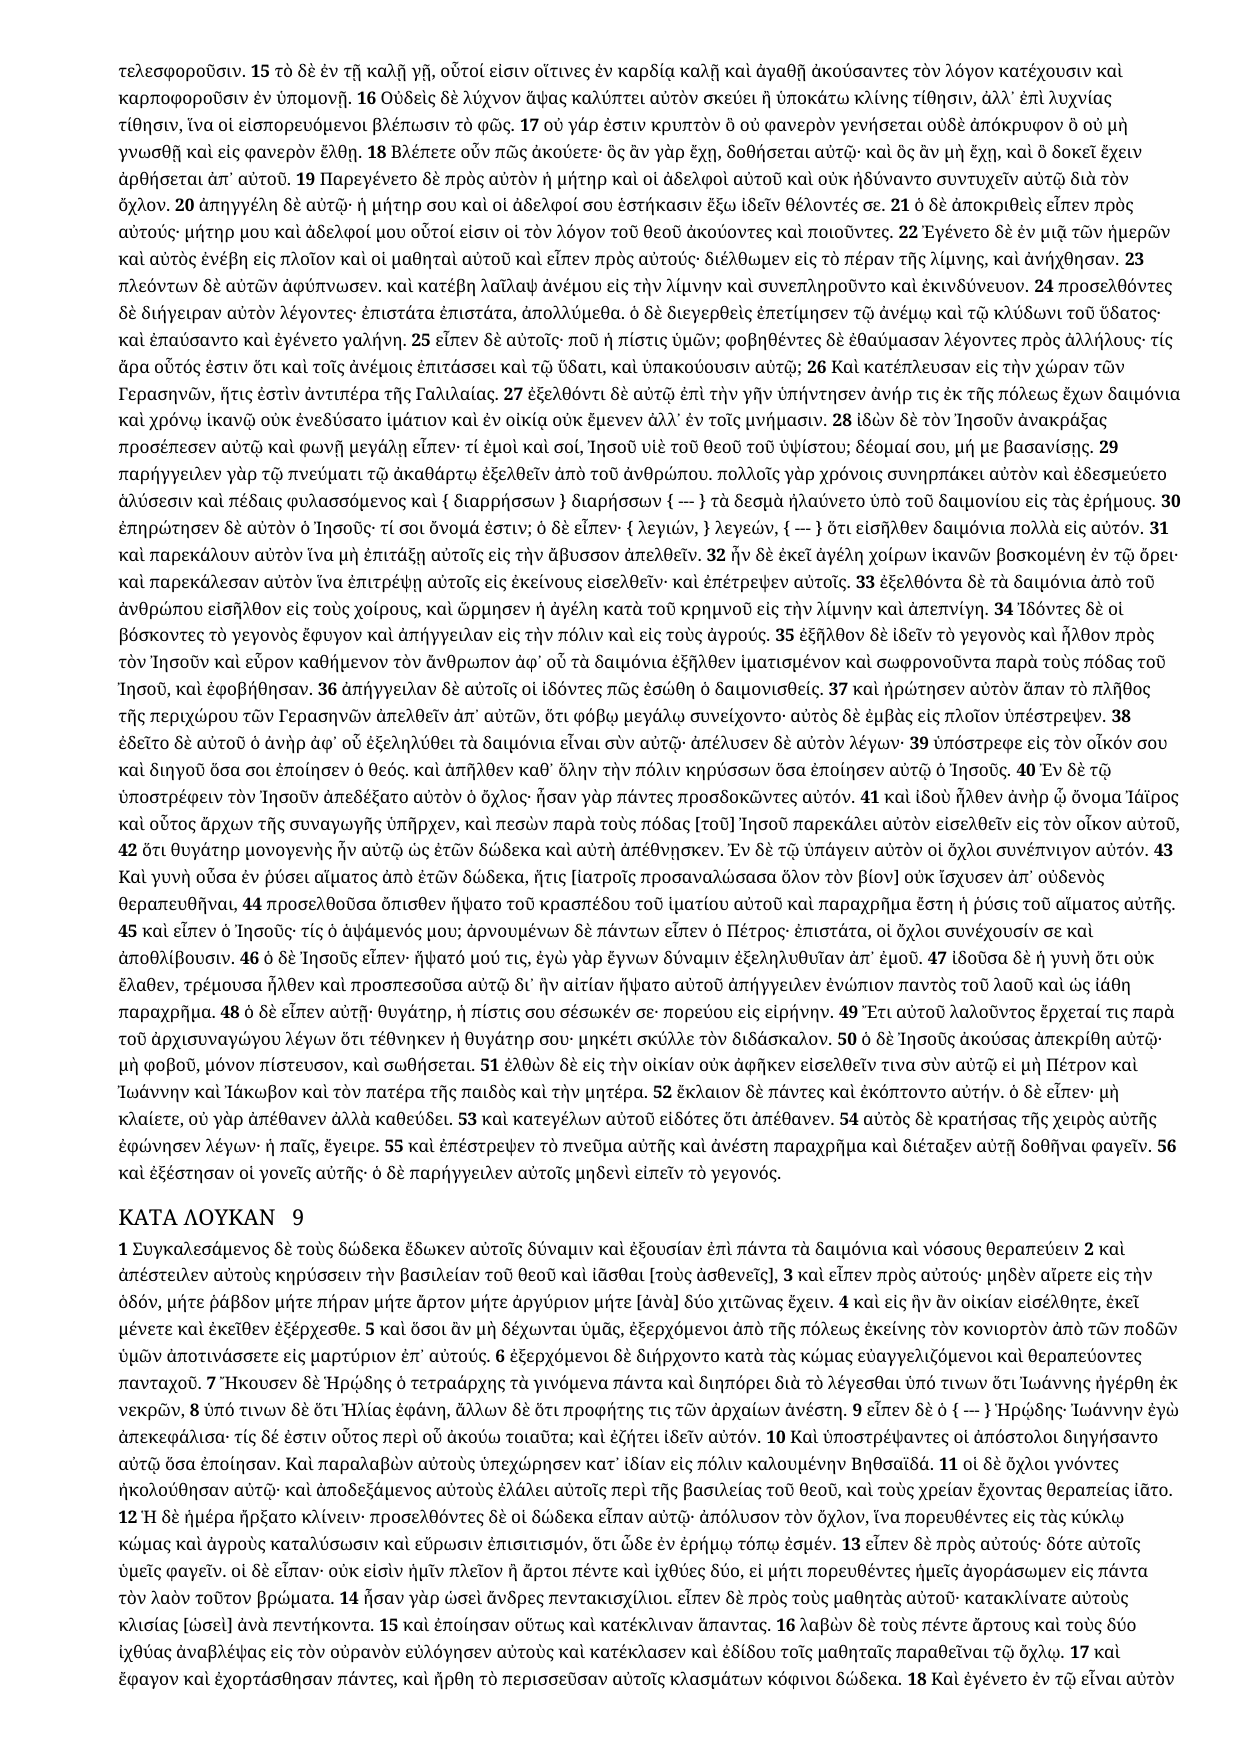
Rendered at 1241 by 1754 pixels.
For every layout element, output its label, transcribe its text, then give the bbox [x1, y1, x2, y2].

text 1 Συγκαλεσάμενος δὲ τοὺς δώδεκα ἔδωκεν αὐτοῖς δύναμιν καὶ ἐξουσίαν ἐπὶ πάντα τὰ δαιμόνια καὶ νόσους θεραπεύειν 2 καὶ ἀπέστειλεν αὐτοὺς κηρύσσειν τὴν βασιλείαν τοῦ θεοῦ καὶ ἰᾶσθαι [τοὺς ἀσθενεῖς], 3 καὶ εἶπεν πρὸς αὐτούς· μηδὲν αἴρετε εἰς τὴν ὁδόν, μήτε ῥάβδον μήτε πήραν μήτε ἄρτον μήτε ἀργύριον μήτε [ἀνὰ] δύο χιτῶνας ἔχειν. 4 καὶ εἰς ἣν ἂν οἰκίαν εἰσέλθητε, ἐκεῖ μένετε καὶ ἐκεῖθεν ἐξέρχεσθε. 5 καὶ ὅσοι ἂν μὴ δέχωνται ὑμᾶς, ἐξερχόμενοι ἀπὸ τῆς πόλεως ἐκείνης τὸν κονιορτὸν ἀπὸ τῶν ποδῶν ὑμῶν ἀποτινάσσετε εἰς μαρτύριον ἐπ᾽ αὐτούς. 6 ἐξερχόμενοι δὲ διήρχοντο κατὰ τὰς κώμας εὐαγγελιζόμενοι καὶ θεραπεύοντες πανταχοῦ. 7 Ἤκουσεν δὲ Ἡρῴδης ὁ τετραάρχης τὰ γινόμενα πάντα καὶ διηπόρει διὰ τὸ λέγεσθαι ὑπό τινων ὅτι Ἰωάννης ἠγέρθη ἐκ νεκρῶν, 8 ὑπό τινων δὲ ὅτι Ἠλίας ἐφάνη, ἄλλων δὲ ὅτι προφήτης τις τῶν ἀρχαίων ἀνέστη. 9 εἶπεν δὲ ὁ { --- } Ἡρῴδης· Ἰωάννην ἐγὼ ἀπεκεφάλισα· τίς δέ ἐστιν οὗτος περὶ οὗ ἀκούω τοιαῦτα; καὶ ἐζήτει ἰδεῖν αὐτόν. 10 Καὶ ὑποστρέψαντες οἱ ἀπόστολοι διηγήσαντο αὐτῷ ὅσα ἐποίησαν. Καὶ παραλαβὼν αὐτοὺς ὑπεχώρησεν κατ᾽ ἰδίαν εἰς πόλιν καλουμένην Βηθσαϊδά. 11 οἱ δὲ ὄχλοι γνόντες ἠκολούθησαν αὐτῷ· καὶ ἀποδεξάμενος αὐτοὺς ἐλάλει αὐτοῖς περὶ τῆς βασιλείας τοῦ θεοῦ, καὶ τοὺς χρείαν ἔχοντας θεραπείας ἰᾶτο. 12 Ἡ δὲ ἡμέρα ἤρξατο κλίνειν· προσελθόντες δὲ οἱ δώδεκα εἶπαν αὐτῷ· ἀπόλυσον τὸν ὄχλον, ἵνα πορευθέντες εἰς τὰς κύκλῳ κώμας καὶ ἀγροὺς καταλύσωσιν καὶ εὕρωσιν ἐπισιτισμόν, ὅτι ὧδε ἐν ἐρήμῳ τόπῳ ἐσμέν. 13 εἶπεν δὲ πρὸς αὐτούς· δότε αὐτοῖς ὑμεῖς φαγεῖν. οἱ δὲ εἶπαν· οὐκ εἰσὶν ἡμῖν πλεῖον ἢ ἄρτοι πέντε καὶ ἰχθύες δύο, εἰ μήτι πορευθέντες ἡμεῖς ἀγοράσωμεν εἰς πάντα τὸν λαὸν τοῦτον βρώματα. 14 ἦσαν γὰρ ὡσεὶ ἄνδρες πεντακισχίλιοι. εἶπεν δὲ πρὸς τοὺς μαθητὰς αὐτοῦ· κατακλίνατε αὐτοὺς κλισίας [ὡσεὶ] ἀνὰ πεντήκοντα. 15 καὶ ἐποίησαν οὕτως καὶ κατέκλιναν ἅπαντας. 16 λαβὼν δὲ τοὺς πέντε ἄρτους καὶ τοὺς δύο ἰχθύας ἀναβλέψας εἰς τὸν οὐρανὸν εὐλόγησεν αὐτοὺς καὶ κατέκλασεν καὶ ἐδίδου τοῖς μαθηταῖς παραθεῖναι τῷ ὄχλῳ. 17 καὶ ἔφαγον καὶ ἐχορτάσθησαν πάντες, καὶ ἤρθη τὸ περισσεῦσαν αὐτοῖς κλασμάτων κόφινοι δώδεκα. 18 Καὶ ἐγένετο ἐν τῷ εἶναι αὐτὸν [118, 1237, 1181, 1690]
text τελεσφοροῦσιν. 15 τὸ δὲ ἐν τῇ καλῇ γῇ, οὗτοί εἰσιν οἵτινες ἐν καρδίᾳ καλῇ καὶ ἀγαθῇ ἀκούσαντες τὸν λόγον κατέχουσιν καὶ καρποφοροῦσιν ἐν ὑπομονῇ. 16 Οὐδεὶς δὲ λύχνον ἅψας καλύπτει αὐτὸν σκεύει ἢ ὑποκάτω κλίνης τίθησιν, ἀλλ᾽ ἐπὶ λυχνίας τίθησιν, ἵνα οἱ εἰσπορευόμενοι βλέπωσιν τὸ φῶς. 17 οὐ γάρ ἐστιν κρυπτὸν ὃ οὐ φανερὸν γενήσεται οὐδὲ ἀπόκρυφον ὃ οὐ μὴ γνωσθῇ καὶ εἰς φανερὸν ἔλθῃ. 18 Βλέπετε οὖν πῶς ἀκούετε· ὃς ἂν γὰρ ἔχῃ, δοθήσεται αὐτῷ· καὶ ὃς ἂν μὴ ἔχῃ, καὶ ὃ δοκεῖ ἔχειν ἀρθήσεται ἀπ᾽ αὐτοῦ. 19 Παρεγένετο δὲ πρὸς αὐτὸν ἡ μήτηρ καὶ οἱ ἀδελφοὶ αὐτοῦ καὶ οὐκ ἠδύναντο συντυχεῖν αὐτῷ διὰ τὸν ὄχλον. 20 ἀπηγγέλη δὲ αὐτῷ· ἡ μήτηρ σου καὶ οἱ ἀδελφοί σου ἑστήκασιν ἔξω ἰδεῖν θέλοντές σε. 21 ὁ δὲ ἀποκριθεὶς εἶπεν πρὸς αὐτούς· μήτηρ μου καὶ ἀδελφοί μου οὗτοί εἰσιν οἱ τὸν λόγον τοῦ θεοῦ ἀκούοντες καὶ ποιοῦντες. 22 Ἐγένετο δὲ ἐν μιᾷ τῶν ἡμερῶν καὶ αὐτὸς ἐνέβη εἰς πλοῖον καὶ οἱ μαθηταὶ αὐτοῦ καὶ εἶπεν πρὸς αὐτούς· διέλθωμεν εἰς τὸ πέραν τῆς λίμνης, καὶ ἀνήχθησαν. 23 πλεόντων δὲ αὐτῶν ἀφύπνωσεν. καὶ κατέβη λαῖλαψ ἀνέμου εἰς τὴν λίμνην καὶ συνεπληροῦντο καὶ ἐκινδύνευον. 24 προσελθόντες δὲ διήγειραν αὐτὸν λέγοντες· ἐπιστάτα ἐπιστάτα, ἀπολλύμεθα. ὁ δὲ διεγερθεὶς ἐπετίμησεν τῷ ἀνέμῳ καὶ τῷ κλύδωνι τοῦ ὕδατος· καὶ ἐπαύσαντο καὶ ἐγένετο γαλήνη. 25 εἶπεν δὲ αὐτοῖς· ποῦ ἡ πίστις ὑμῶν; φοβηθέντες δὲ ἐθαύμασαν λέγοντες πρὸς ἀλλήλους· τίς ἄρα οὗτός ἐστιν ὅτι καὶ τοῖς ἀνέμοις ἐπιτάσσει καὶ τῷ ὕδατι, καὶ ὑπακούουσιν αὐτῷ; 26 Καὶ κατέπλευσαν εἰς τὴν χώραν τῶν Γερασηνῶν, ἥτις ἐστὶν ἀντιπέρα τῆς Γαλιλαίας. 27 ἐξελθόντι δὲ αὐτῷ ἐπὶ τὴν γῆν ὑπήντησεν ἀνήρ τις ἐκ τῆς πόλεως ἔχων δαιμόνια καὶ χρόνῳ ἱκανῷ οὐκ ἐνεδύσατο ἱμάτιον καὶ ἐν οἰκίᾳ οὐκ ἔμενεν ἀλλ᾽ ἐν τοῖς μνήμασιν. 28 ἰδὼν δὲ τὸν Ἰησοῦν ἀνακράξας προσέπεσεν αὐτῷ καὶ φωνῇ μεγάλῃ εἶπεν· τί ἐμοὶ καὶ σοί, Ἰησοῦ υἱὲ τοῦ θεοῦ τοῦ ὑψίστου; δέομαί σου, μή με βασανίσῃς. 29 παρήγγειλεν γὰρ τῷ πνεύματι τῷ ἀκαθάρτῳ ἐξελθεῖν ἀπὸ τοῦ ἀνθρώπου. πολλοῖς γὰρ χρόνοις συνηρπάκει αὐτὸν καὶ ἐδεσμεύετο ἁλύσεσιν καὶ πέδαις φυλασσόμενος καὶ { διαρρήσσων } διαρήσσων { --- } τὰ δεσμὰ ἠλαύνετο ὑπὸ τοῦ δαιμονίου εἰς τὰς ἐρήμους. 30 ἐπηρώτησεν δὲ αὐτὸν ὁ Ἰησοῦς· τί σοι ὄνομά ἐστιν; ὁ δὲ εἶπεν· { λεγιών, } λεγεών, { --- } ὅτι εἰσῆλθεν δαιμόνια πολλὰ εἰς αὐτόν. 31 καὶ παρεκάλουν αὐτὸν ἵνα μὴ ἐπιτάξῃ αὐτοῖς εἰς τὴν ἄβυσσον ἀπελθεῖν. 32 ἦν δὲ ἐκεῖ ἀγέλη χοίρων ἱκανῶν βοσκομένη ἐν τῷ ὄρει· καὶ παρεκάλεσαν αὐτὸν ἵνα ἐπιτρέψῃ αὐτοῖς εἰς ἐκείνους εἰσελθεῖν· καὶ ἐπέτρεψεν αὐτοῖς. 33 ἐξελθόντα δὲ τὰ δαιμόνια ἀπὸ τοῦ ἀνθρώπου εἰσῆλθον εἰς τοὺς χοίρους, καὶ ὥρμησεν ἡ ἀγέλη κατὰ τοῦ κρημνοῦ εἰς τὴν λίμνην καὶ ἀπεπνίγη. 34 Ἰδόντες δὲ οἱ βόσκοντες τὸ γεγονὸς ἔφυγον καὶ ἀπήγγειλαν εἰς τὴν πόλιν καὶ εἰς τοὺς ἀγρούς. 35 ἐξῆλθον δὲ ἰδεῖν τὸ γεγονὸς καὶ ἦλθον πρὸς τὸν Ἰησοῦν καὶ εὗρον καθήμενον τὸν ἄνθρωπον ἀφ᾽ οὗ τὰ δαιμόνια ἐξῆλθεν ἱματισμένον καὶ σωφρονοῦντα παρὰ τοὺς πόδας τοῦ Ἰησοῦ, καὶ ἐφοβήθησαν. 36 ἀπήγγειλαν δὲ αὐτοῖς οἱ ἰδόντες πῶς ἐσώθη ὁ δαιμονισθείς. 37 καὶ ἠρώτησεν αὐτὸν ἅπαν τὸ πλῆθος τῆς περιχώρου τῶν Γερασηνῶν ἀπελθεῖν ἀπ᾽ αὐτῶν, ὅτι φόβῳ μεγάλῳ συνείχοντο· αὐτὸς δὲ ἐμβὰς εἰς πλοῖον ὑπέστρεψεν. 38 ἐδεῖτο δὲ αὐτοῦ ὁ ἀνὴρ ἀφ᾽ οὗ ἐξεληλύθει τὰ δαιμόνια εἶναι σὺν αὐτῷ· ἀπέλυσεν δὲ αὐτὸν λέγων· 39 ὑπόστρεφε εἰς τὸν οἶκόν σου καὶ διηγοῦ ὅσα σοι ἐποίησεν ὁ θεός. καὶ ἀπῆλθεν καθ᾽ ὅλην τὴν πόλιν κηρύσσων ὅσα ἐποίησεν αὐτῷ ὁ Ἰησοῦς. 40 Ἐν δὲ τῷ ὑποστρέφειν τὸν Ἰησοῦν ἀπεδέξατο αὐτὸν ὁ ὄχλος· ἦσαν γὰρ πάντες προσδοκῶντες αὐτόν. 41 καὶ ἰδοὺ ἦλθεν ἀνὴρ ᾧ ὄνομα Ἰάϊρος καὶ οὗτος ἄρχων τῆς συναγωγῆς ὑπῆρχεν, καὶ πεσὼν παρὰ τοὺς πόδας [τοῦ] Ἰησοῦ παρεκάλει αὐτὸν εἰσελθεῖν εἰς τὸν οἶκον αὐτοῦ, 42 ὅτι θυγάτηρ μονογενὴς ἦν αὐτῷ ὡς ἐτῶν δώδεκα καὶ αὐτὴ ἀπέθνῃσκεν. Ἐν δὲ τῷ ὑπάγειν αὐτὸν οἱ ὄχλοι συνέπνιγον αὐτόν. 43 Καὶ γυνὴ οὖσα ἐν ῥύσει αἵματος ἀπὸ ἐτῶν δώδεκα, ἥτις [ἰατροῖς προσαναλώσασα ὅλον τὸν βίον] οὐκ ἴσχυσεν ἀπ᾽ οὐδενὸς θεραπευθῆναι, 44 προσελθοῦσα ὄπισθεν ἥψατο τοῦ κρασπέδου τοῦ ἱματίου αὐτοῦ καὶ παραχρῆμα ἔστη ἡ ῥύσις τοῦ αἵματος αὐτῆς. 45 καὶ εἶπεν ὁ Ἰησοῦς· τίς ὁ ἁψάμενός μου; ἀρνουμένων δὲ πάντων εἶπεν ὁ Πέτρος· ἐπιστάτα, οἱ ὄχλοι συνέχουσίν σε καὶ ἀποθλίβουσιν. 46 ὁ δὲ Ἰησοῦς εἶπεν· ἥψατό μού τις, ἐγὼ γὰρ ἔγνων δύναμιν ἐξεληλυθυῖαν ἀπ᾽ ἐμοῦ. 47 ἰδοῦσα δὲ ἡ γυνὴ ὅτι οὐκ ἔλαθεν, τρέμουσα ἦλθεν καὶ προσπεσοῦσα αὐτῷ δι᾽ ἣν αἰτίαν ἥψατο αὐτοῦ ἀπήγγειλεν ἐνώπιον παντὸς τοῦ λαοῦ καὶ ὡς ἰάθη παραχρῆμα. 48 ὁ δὲ εἶπεν αὐτῇ· θυγάτηρ, ἡ πίστις σου σέσωκέν σε· πορεύου εἰς εἰρήνην. 49 Ἔτι αὐτοῦ λαλοῦντος ἔρχεταί τις παρὰ τοῦ ἀρχισυναγώγου λέγων ὅτι τέθνηκεν ἡ θυγάτηρ σου· μηκέτι σκύλλε τὸν διδάσκαλον. 50 ὁ δὲ Ἰησοῦς ἀκούσας ἀπεκρίθη αὐτῷ· μὴ φοβοῦ, μόνον πίστευσον, καὶ σωθήσεται. 51 ἐλθὼν δὲ εἰς τὴν οἰκίαν οὐκ ἀφῆκεν εἰσελθεῖν τινα σὺν αὐτῷ εἰ μὴ Πέτρον καὶ Ἰωάννην καὶ Ἰάκωβον καὶ τὸν πατέρα τῆς παιδὸς καὶ τὴν μητέρα. 52 ἔκλαιον δὲ πάντες καὶ ἐκόπτοντο αὐτήν. ὁ δὲ εἶπεν· μὴ κλαίετε, οὐ γὰρ ἀπέθανεν ἀλλὰ καθεύδει. 53 καὶ κατεγέλων αὐτοῦ εἰδότες ὅτι ἀπέθανεν. 54 αὐτὸς δὲ κρατήσας τῆς χειρὸς αὐτῆς ἐφώνησεν λέγων· ἡ παῖς, ἔγειρε. 55 καὶ ἐπέστρεψεν τὸ πνεῦμα αὐτῆς καὶ ἀνέστη παραχρῆμα καὶ διέταξεν αὐτῇ δοθῆναι φαγεῖν. 56 καὶ ἐξέστησαν οἱ γονεῖς αὐτῆς· ὁ δὲ παρήγγειλεν αὐτοῖς μηδενὶ εἰπεῖν τὸ γεγονός. [118, 59, 1181, 1184]
text ΚΑΤΑ ΛΟΥΚΑΝ 9 [118, 1202, 1181, 1232]
